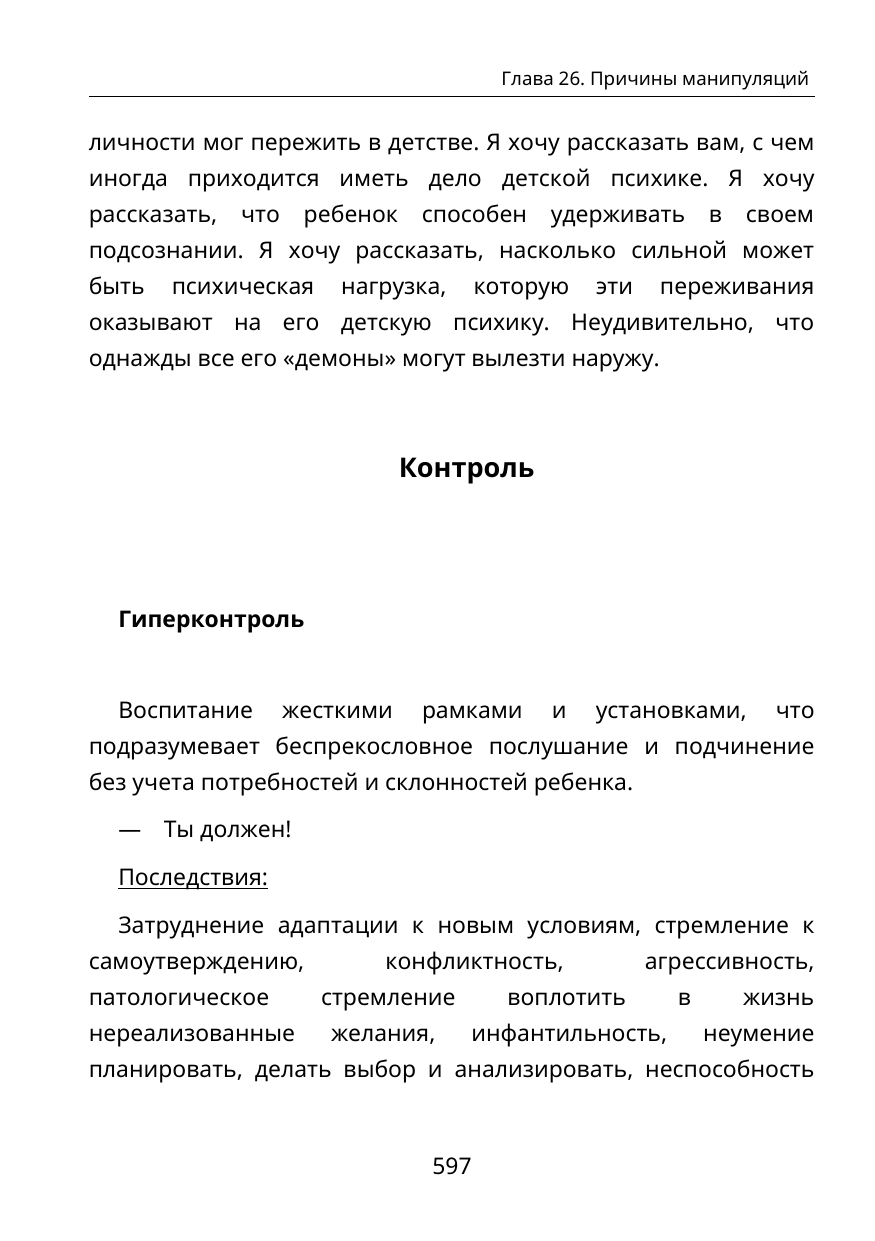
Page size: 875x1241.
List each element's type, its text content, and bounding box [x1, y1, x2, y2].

text Воспитание жесткими рамками и установками, что подразумевает беспрекословное послушание и подчинение без учета потребностей и склонностей ребенка. [88, 694, 815, 797]
list Ты должен! [88, 813, 815, 844]
subtitle Контроль [88, 448, 815, 485]
text Затруднение адаптации к новым условиям, стремление к самоутверждению, конфликтность, агрессивность, патологическое стремление воплотить в жизнь нереализованные желания, инфантильность, неумение планировать, делать выбор и анализировать, неспособность [88, 909, 815, 1084]
text Последствия: [88, 861, 815, 892]
text личности мог пережить в детстве. Я хочу рассказать вам, с чем иногда приходится иметь дело детской психике. Я хочу рассказать, что ребенок способен удерживать в своем подсознании. Я хочу рассказать, насколько сильной может быть психическая нагрузка, которую эти переживания оказывают на его детскую психику. Неудивительно, что однажды все его «демоны» могут вылезти наружу. [88, 126, 815, 373]
subtitle Гиперконтроль [88, 603, 815, 635]
